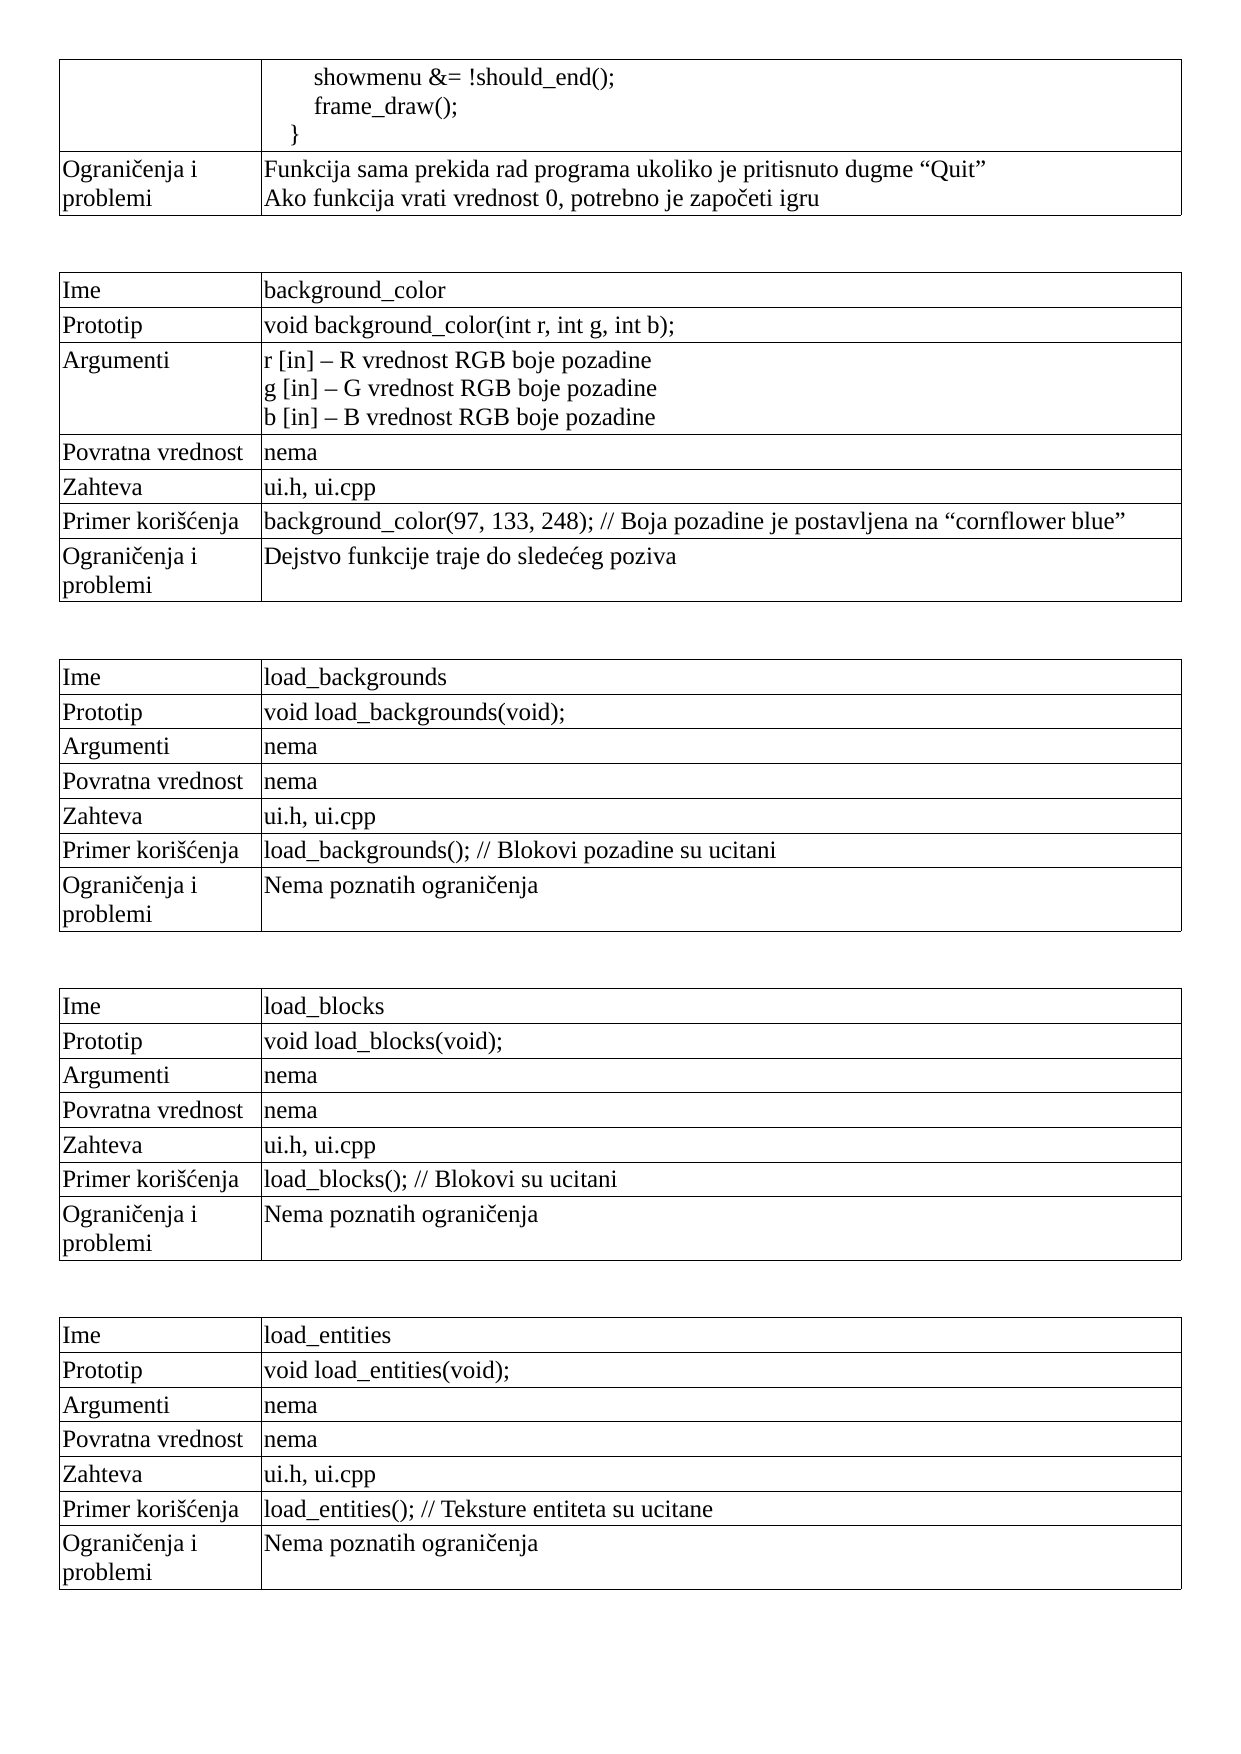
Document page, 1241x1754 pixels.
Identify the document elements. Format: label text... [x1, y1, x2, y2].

table_cell ui.h, ui.cpp [262, 1457, 1181, 1491]
table_cell Ograničenja i problemi [60, 152, 261, 215]
table_cell Zahteva [60, 1128, 261, 1162]
table_cell nema [262, 435, 1181, 468]
table_cell Dejstvo funkcije traje do sledećeg poziva [262, 539, 1181, 601]
table_cell void load_blocks(void); [262, 1024, 1181, 1057]
table_header load_backgrounds [262, 660, 1181, 694]
table_cell nema [262, 1059, 1181, 1092]
table_header load_entities [262, 1318, 1181, 1352]
table_cell Argumenti [60, 1059, 261, 1092]
table_cell load_backgrounds(); // Blokovi pozadine su ucitani [262, 834, 1181, 867]
table_cell Primer korišćenja [60, 1163, 261, 1196]
table_cell nema [262, 1093, 1181, 1127]
table_cell r [in] – R vrednost RGB boje pozadine g [in] – G vrednost RGB boje pozadine b [in] – B vrednost RGB boje pozadine [262, 343, 1181, 434]
table_cell ui.h, ui.cpp [262, 799, 1181, 832]
table_cell Prototip [60, 1353, 261, 1387]
table_cell Zahteva [60, 470, 261, 503]
table_cell void background_color(int r, int g, int b); [262, 308, 1181, 342]
table_cell Povratna vrednost [60, 1422, 261, 1456]
table_cell Nema poznatih ograničenja [262, 1526, 1181, 1589]
table_cell Argumenti [60, 343, 261, 434]
table_cell nema [262, 729, 1181, 763]
table_cell Prototip [60, 1024, 261, 1057]
table_cell Primer korišćenja [60, 1492, 261, 1525]
table_cell void load_backgrounds(void); [262, 695, 1181, 728]
table_cell void load_entities(void); [262, 1353, 1181, 1387]
table_cell Nema poznatih ograničenja [262, 1197, 1181, 1260]
table_cell showmenu &= !should_end(); frame_draw(); } [262, 60, 1181, 151]
table_cell nema [262, 1388, 1181, 1421]
table_cell Povratna vrednost [60, 764, 261, 798]
table_header Ime [60, 660, 261, 694]
table_cell Povratna vrednost [60, 1093, 261, 1127]
table_cell ui.h, ui.cpp [262, 1128, 1181, 1162]
table_cell Ograničenja i problemi [60, 1197, 261, 1260]
table_header load_blocks [262, 989, 1181, 1023]
table_cell Primer korišćenja [60, 504, 261, 538]
table_cell Funkcija sama prekida rad programa ukoliko je pritisnuto dugme “Quit” Ako funkcija vrati vrednost 0, potrebno je započeti igru [262, 152, 1181, 215]
table_cell ui.h, ui.cpp [262, 470, 1181, 503]
table_cell Ograničenja i problemi [60, 868, 261, 931]
table_header background_color [262, 273, 1181, 307]
table_cell Povratna vrednost [60, 435, 261, 468]
table_header Ime [60, 989, 261, 1023]
table_cell Zahteva [60, 1457, 261, 1491]
table_cell nema [262, 764, 1181, 798]
table_cell Nema poznatih ograničenja [262, 868, 1181, 931]
table_cell Primer korišćenja [60, 834, 261, 867]
table_header Ime [60, 1318, 261, 1352]
table_cell load_entities(); // Teksture entiteta su ucitane [262, 1492, 1181, 1525]
table_cell nema [262, 1422, 1181, 1456]
table_cell Argumenti [60, 1388, 261, 1421]
table_cell Ograničenja i problemi [60, 1526, 261, 1589]
table_cell Prototip [60, 308, 261, 342]
table_cell Ograničenja i problemi [60, 539, 261, 601]
table_cell Prototip [60, 695, 261, 728]
table_header Ime [60, 273, 261, 307]
table_cell load_blocks(); // Blokovi su ucitani [262, 1163, 1181, 1196]
table_cell Argumenti [60, 729, 261, 763]
table_cell [60, 60, 261, 151]
table_cell Zahteva [60, 799, 261, 832]
table_cell background_color(97, 133, 248); // Boja pozadine je postavljena na “cornflower blue” [262, 504, 1181, 538]
